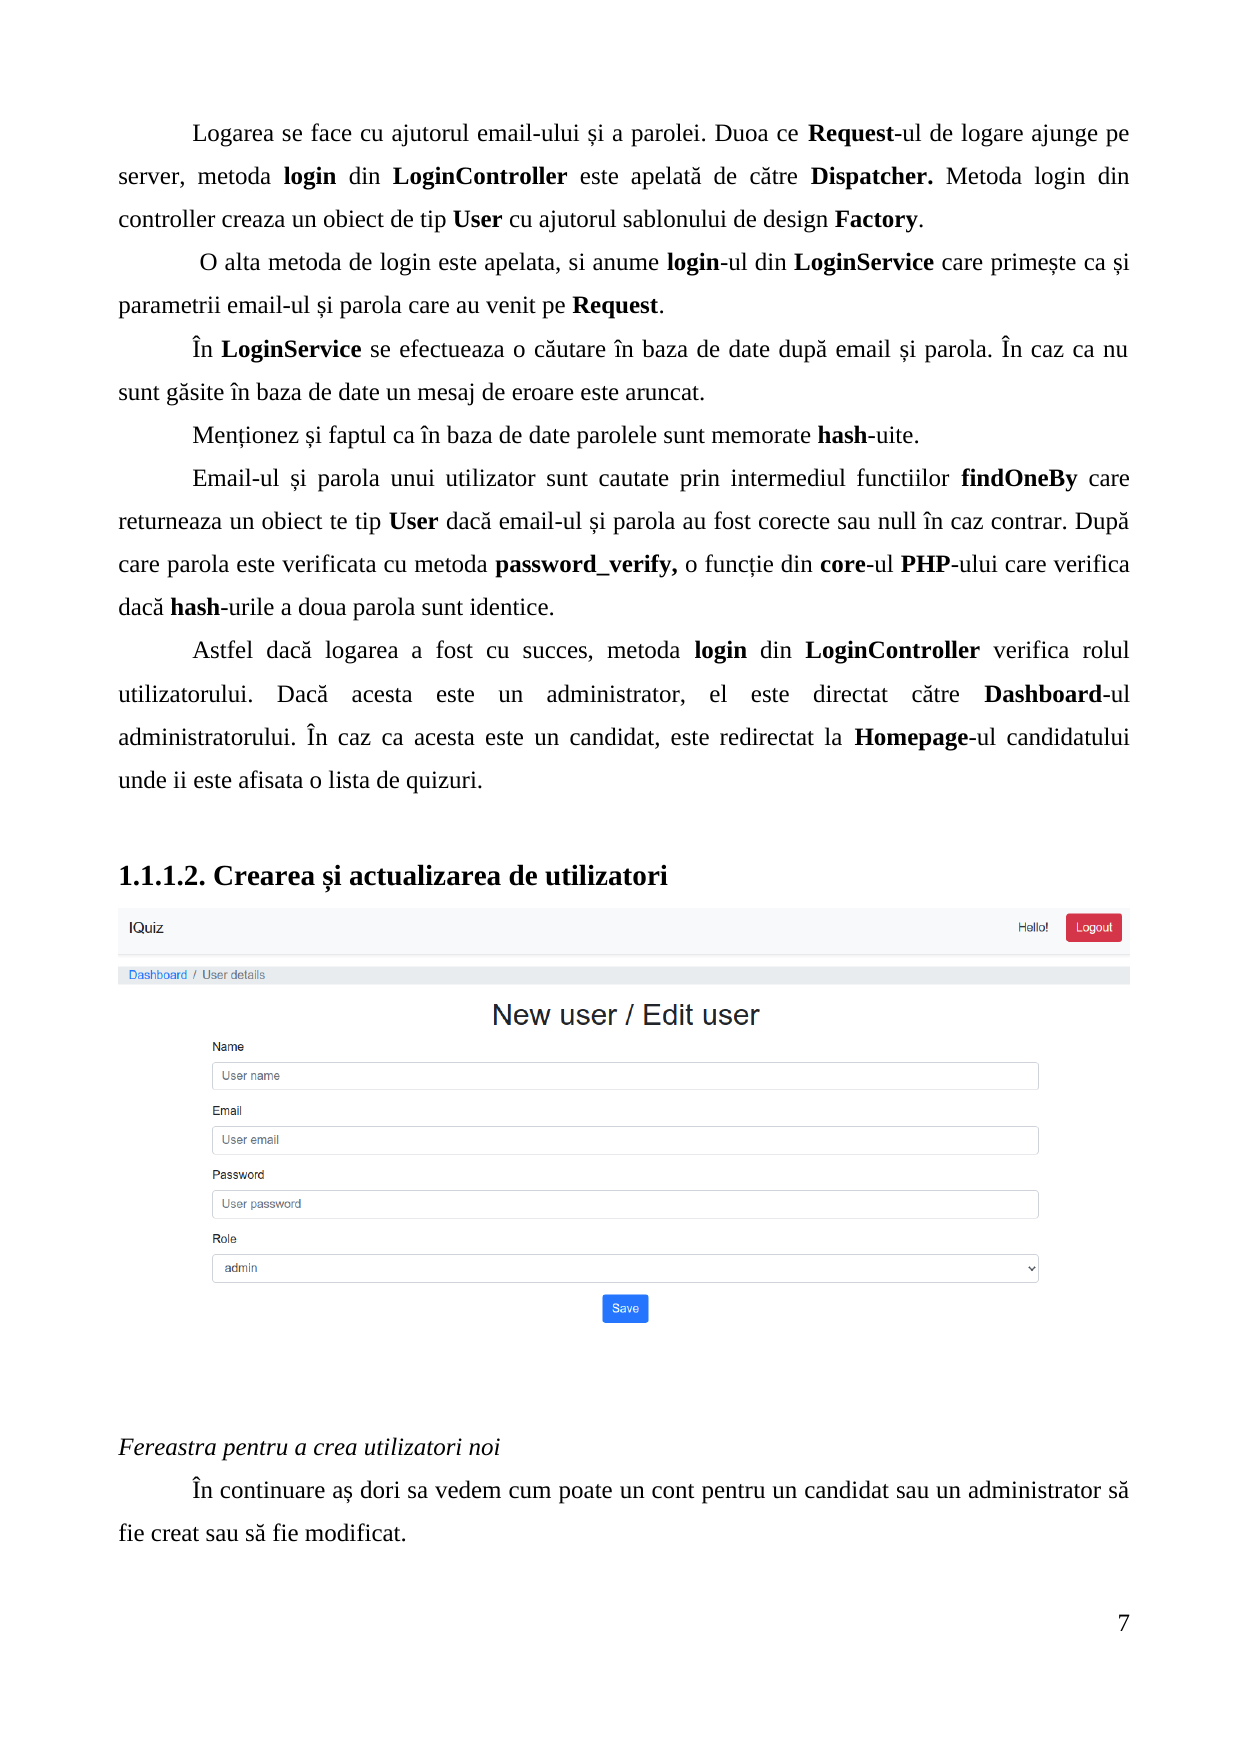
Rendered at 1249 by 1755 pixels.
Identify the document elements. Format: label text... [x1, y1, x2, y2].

text În LoginService se efectueaza o căutare în baza de date după email și parola. În caz ca nu sunt găsite în baza de date un mesaj de eroare este aruncat. [118, 334, 1130, 406]
text O alta metoda de login este apelata, si anume login-ul din LoginService care primește ca și parametrii email-ul și parola care au venit pe Request. [118, 247, 1130, 319]
text În continuare aș dori sa vedem cum poate un cont pentru un candidat sau un administrator să fie creat sau să fie modificat. [118, 1475, 1130, 1547]
text Menționez și faptul ca în baza de date parolele sunt memorate hash-uite. [118, 420, 1130, 449]
picture [118, 908, 1130, 1418]
text Fereastra pentru a crea utilizatori noi [118, 1418, 1130, 1461]
text Astfel dacă logarea a fost cu succes, metoda login din LoginController verifica rolul utilizatorului. Dacă acesta este un administrator, el este directat către Dashboard-ul administratorului. În caz ca acesta este un candidat, este redirectat la Homepage-ul candidatului unde ii este afisata o lista de quizuri. [118, 636, 1130, 794]
text Email-ul și parola unui utilizator sunt cautate prin intermediul functiilor findOneBy care returneaza un obiect te tip User dacă email-ul și parola au fost corecte sau null în caz contrar. După care parola este verificata cu metoda password_verify, o funcție din core-ul PHP-ului care verifica dacă hash-urile a doua parola sunt identice. [118, 463, 1130, 621]
text 1.1.1.2. Crearea și actualizarea de utilizatori [118, 858, 1130, 892]
text Logarea se face cu ajutorul email-ului și a parolei. Duoa ce Request-ul de logare ajunge pe server, metoda login din LoginController este apelată de către Dispatcher. Metoda login din controller creaza un obiect de tip User cu ajutorul sablonului de design Factory. [118, 118, 1130, 233]
